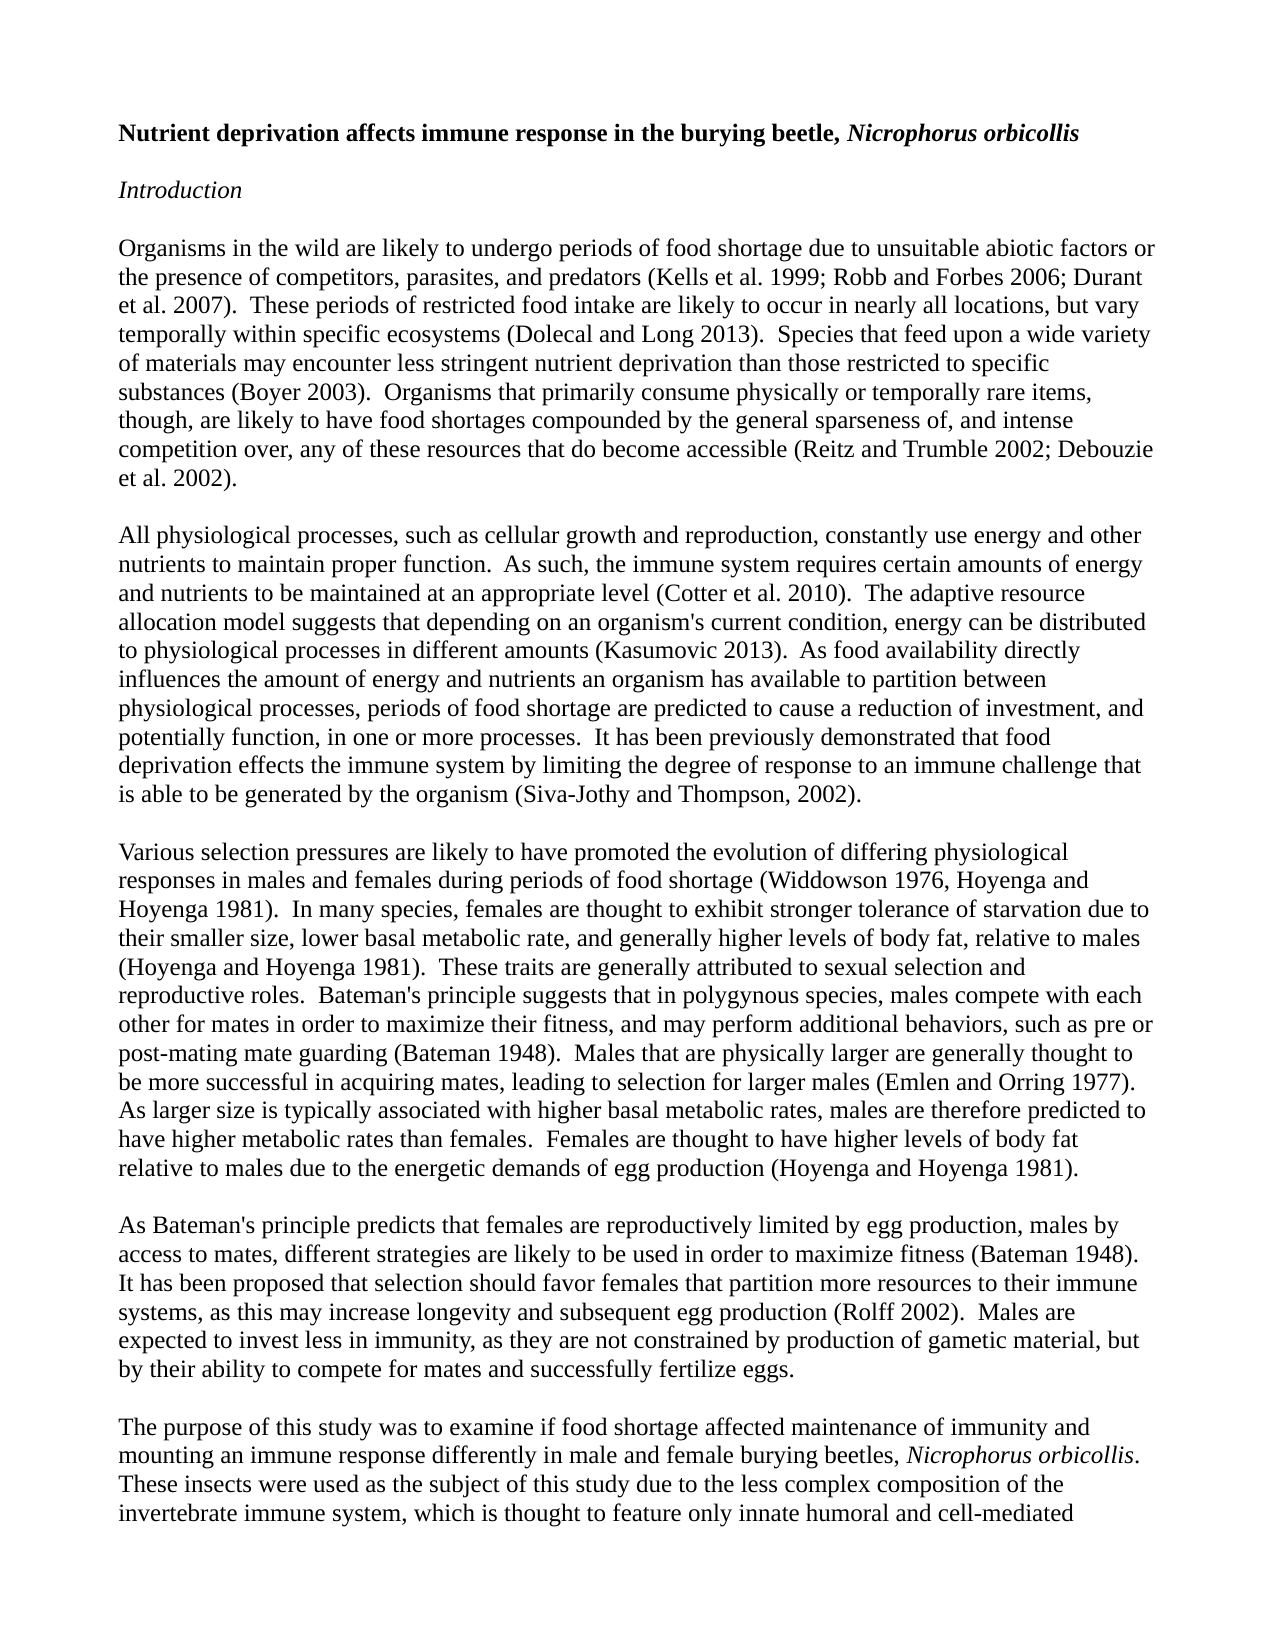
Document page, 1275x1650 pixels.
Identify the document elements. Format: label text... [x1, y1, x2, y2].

text Various selection pressures are likely to have promoted the evolution of differing physiological responses in males and females during periods of food shortage (Widdowson 1976, Hoyenga and Hoyenga 1981). In many species, females are thought to exhibit stronger tolerance of starvation due to their smaller size, lower basal metabolic rate, and generally higher levels of body fat, relative to males (Hoyenga and Hoyenga 1981). These traits are generally attributed to sexual selection and reproductive roles. Bateman's principle suggests that in polygynous species, males compete with each other for mates in order to maximize their fitness, and may perform additional behaviors, such as pre or post-mating mate guarding (Bateman 1948). Males that are physically larger are generally thought to be more successful in acquiring mates, leading to selection for larger males (Emlen and Orring 1977). As larger size is typically associated with higher basal metabolic rates, males are therefore predicted to have higher metabolic rates than females. Females are thought to have higher levels of body fat relative to males due to the energetic demands of egg production (Hoyenga and Hoyenga 1981). [118, 837, 1157, 1182]
text Nutrient deprivation affects immune response in the burying beetle, Nicrophorus orbicollis [118, 118, 1157, 147]
text All physiological processes, such as cellular growth and reproduction, constantly use energy and other nutrients to maintain proper function. As such, the immune system requires certain amounts of energy and nutrients to be maintained at an appropriate level (Cotter et al. 2010). The adaptive resource allocation model suggests that depending on an organism's current condition, energy can be distributed to physiological processes in different amounts (Kasumovic 2013). As food availability directly influences the amount of energy and nutrients an organism has available to partition between physiological processes, periods of food shortage are predicted to cause a reduction of investment, and potentially function, in one or more processes. It has been previously demonstrated that food deprivation effects the immune system by limiting the degree of response to an immune challenge that is able to be generated by the organism (Siva-Jothy and Thompson, 2002). [118, 521, 1157, 808]
text Introduction [118, 176, 1157, 204]
text As Bateman's principle predicts that females are reproductively limited by egg production, males by access to mates, different strategies are likely to be used in order to maximize fitness (Bateman 1948). It has been proposed that selection should favor females that partition more resources to their immune systems, as this may increase longevity and subsequent egg production (Rolff 2002). Males are expected to invest less in immunity, as they are not constrained by production of gametic material, but by their ability to compete for mates and successfully fertilize eggs. [118, 1211, 1157, 1383]
text Organisms in the wild are likely to undergo periods of food shortage due to unsuitable abiotic factors or the presence of competitors, parasites, and predators (Kells et al. 1999; Robb and Forbes 2006; Durant et al. 2007). These periods of restricted food intake are likely to occur in nearly all locations, but vary temporally within specific ecosystems (Dolecal and Long 2013). Species that feed upon a wide variety of materials may encounter less stringent nutrient deprivation than those restricted to specific substances (Boyer 2003). Organisms that primarily consume physically or temporally rare items, though, are likely to have food shortages compounded by the general sparseness of, and intense competition over, any of these resources that do become accessible (Reitz and Trumble 2002; Debouzie et al. 2002). [118, 233, 1157, 492]
text The purpose of this study was to examine if food shortage affected maintenance of immunity and mounting an immune response differently in male and female burying beetles, Nicrophorus orbicollis. These insects were used as the subject of this study due to the less complex composition of the invertebrate immune system, which is thought to feature only innate humoral and cell-mediated [118, 1412, 1157, 1527]
